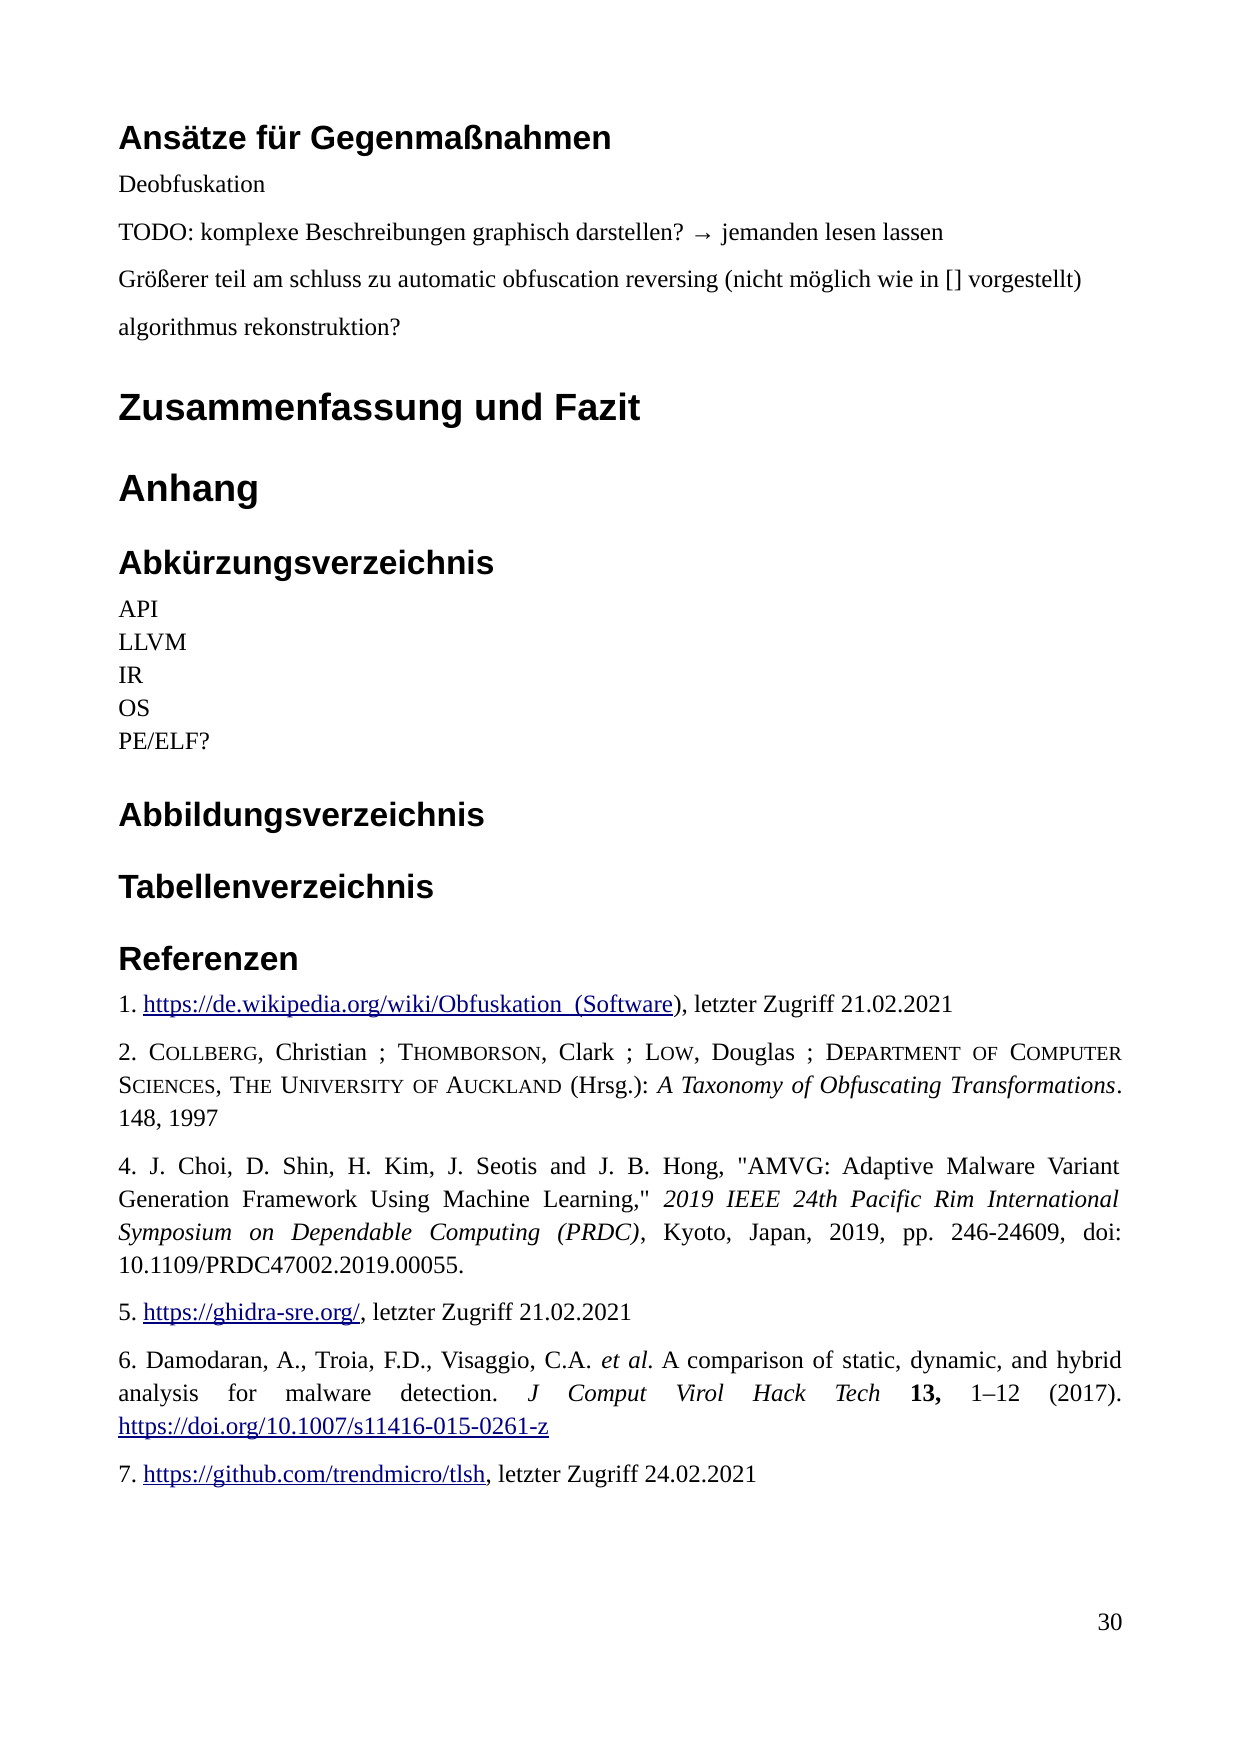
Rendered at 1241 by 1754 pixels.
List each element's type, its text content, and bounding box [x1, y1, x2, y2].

text 7. https://github.com/trendmicro/tlsh, letzter Zugriff 24.02.2021 [118, 1459, 1122, 1487]
text Deobfuskation [118, 169, 1122, 198]
subtitle Abbildungsverzeichnis [118, 794, 1122, 833]
text 1. https://de.wikipedia.org/wiki/Obfuskation_(Software), letzter Zugriff 21.02.2021 [118, 989, 1122, 1018]
text 5. https://ghidra-sre.org/, letzter Zugriff 21.02.2021 [118, 1297, 1122, 1326]
text 4. J. Choi, D. Shin, H. Kim, J. Seotis and J. B. Hong, "AMVG: Adaptive Malware Variant Generation Framework Using Machine Learning," 2019 IEEE 24th Pacific Rim International Symposium on Dependable Computing (PRDC), Kyoto, Japan, 2019, pp. 246-24609, doi: 10.1109/PRDC47002.2019.00055. [118, 1151, 1122, 1279]
text 6. Damodaran, A., Troia, F.D., Visaggio, C.A. et al. A comparison of static, dynamic, and hybrid analysis for malware detection. J Comput Virol Hack Tech 13, 1–12 (2017). https://doi.org/10.1007/s11416-015-0261-z [118, 1345, 1122, 1440]
text API LLVM IR OS PE/ELF? [118, 594, 1122, 755]
subtitle Anhang [118, 466, 1122, 509]
subtitle Referenzen [118, 938, 1122, 977]
subtitle Tabellenverzeichnis [118, 866, 1122, 905]
text Größerer teil am schluss zu automatic obfuscation reversing (nicht möglich wie in [] vorgestellt) [118, 264, 1122, 293]
subtitle Zusammenfassung und Fazit [118, 385, 1122, 428]
subtitle Ansätze für Gegenmaßnahmen [118, 118, 1122, 157]
text TODO: komplexe Beschreibungen graphisch darstellen? → jemanden lesen lassen [118, 217, 1122, 246]
subtitle Abkürzungsverzeichnis [118, 543, 1122, 581]
text algorithmus rekonstruktion? [118, 312, 1122, 341]
text 2. Collberg, Christian ; Thomborson, Clark ; Low, Douglas ; Department of Computer Sciences, The University of Auckland (Hrsg.): A Taxonomy of Obfuscating Transformations. 148, 1997 [118, 1037, 1122, 1132]
